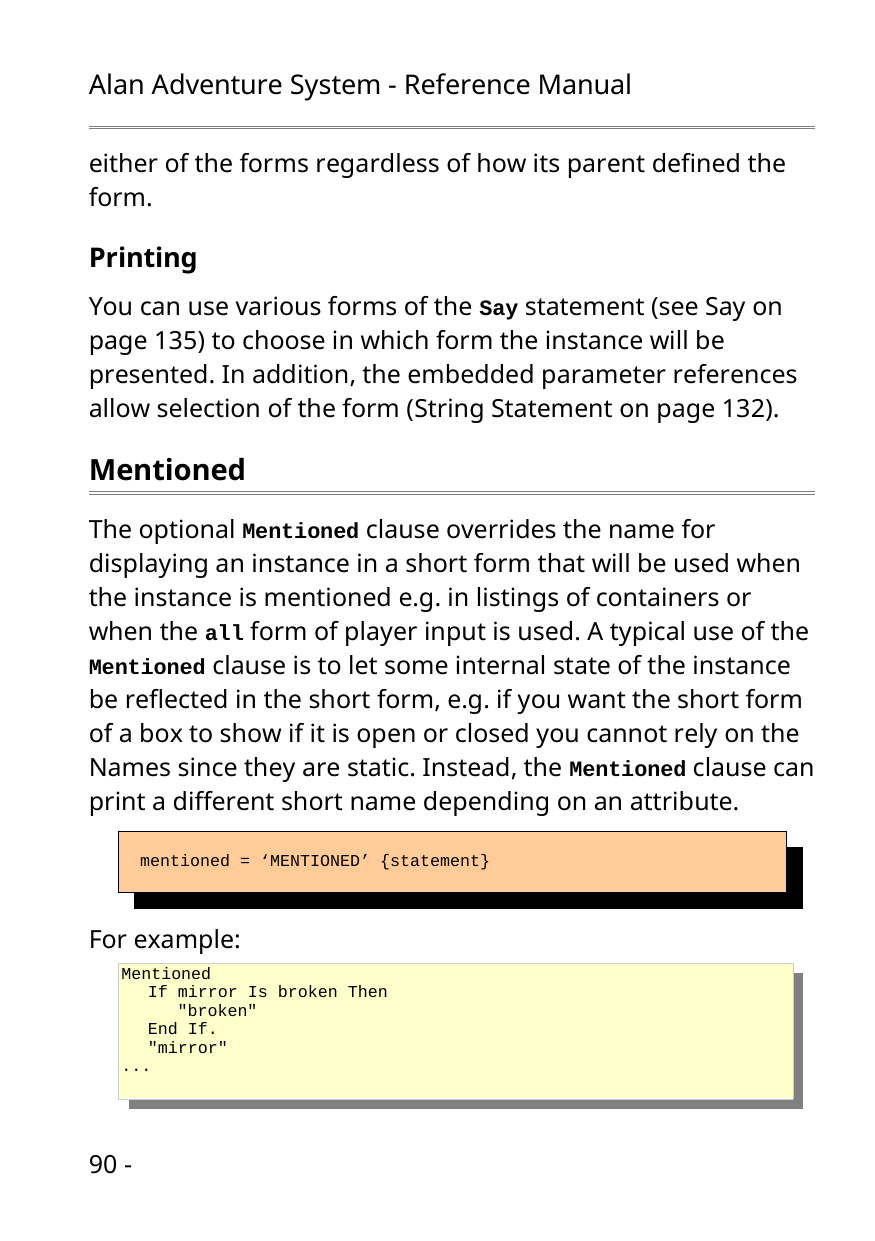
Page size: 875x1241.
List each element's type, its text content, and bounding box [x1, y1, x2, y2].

text The optional Mentioned clause overrides the name for displaying an instance in a short form that will be used when the instance is mentioned e.g. in listings of containers or when the all form of player input is used. A typical use of the Mentioned clause is to let some internal state of the instance be reflected in the short form, e.g. if you want the short form of a box to show if it is open or closed you cannot rely on the Names since they are static. Instead, the Mentioned clause can print a different short name depending on an attribute. [88, 512, 815, 818]
subtitle Mentioned [88, 450, 815, 494]
text You can use various forms of the Say statement (see Say on page 106) to choose in which form the instance will be presented. In addition, the embedded parameter references allow selection of the form (String Statement on page 104). [88, 289, 815, 424]
text Mentioned If mirror Is broken Then "broken" End If. "mirror" ... [119, 964, 793, 1074]
subtitle Printing [88, 239, 815, 276]
text mentioned = ‘MENTIONED’ {statement} [119, 832, 786, 892]
text For example: [88, 922, 815, 956]
text either of the forms regardless of how its parent defined the form. [88, 146, 815, 213]
